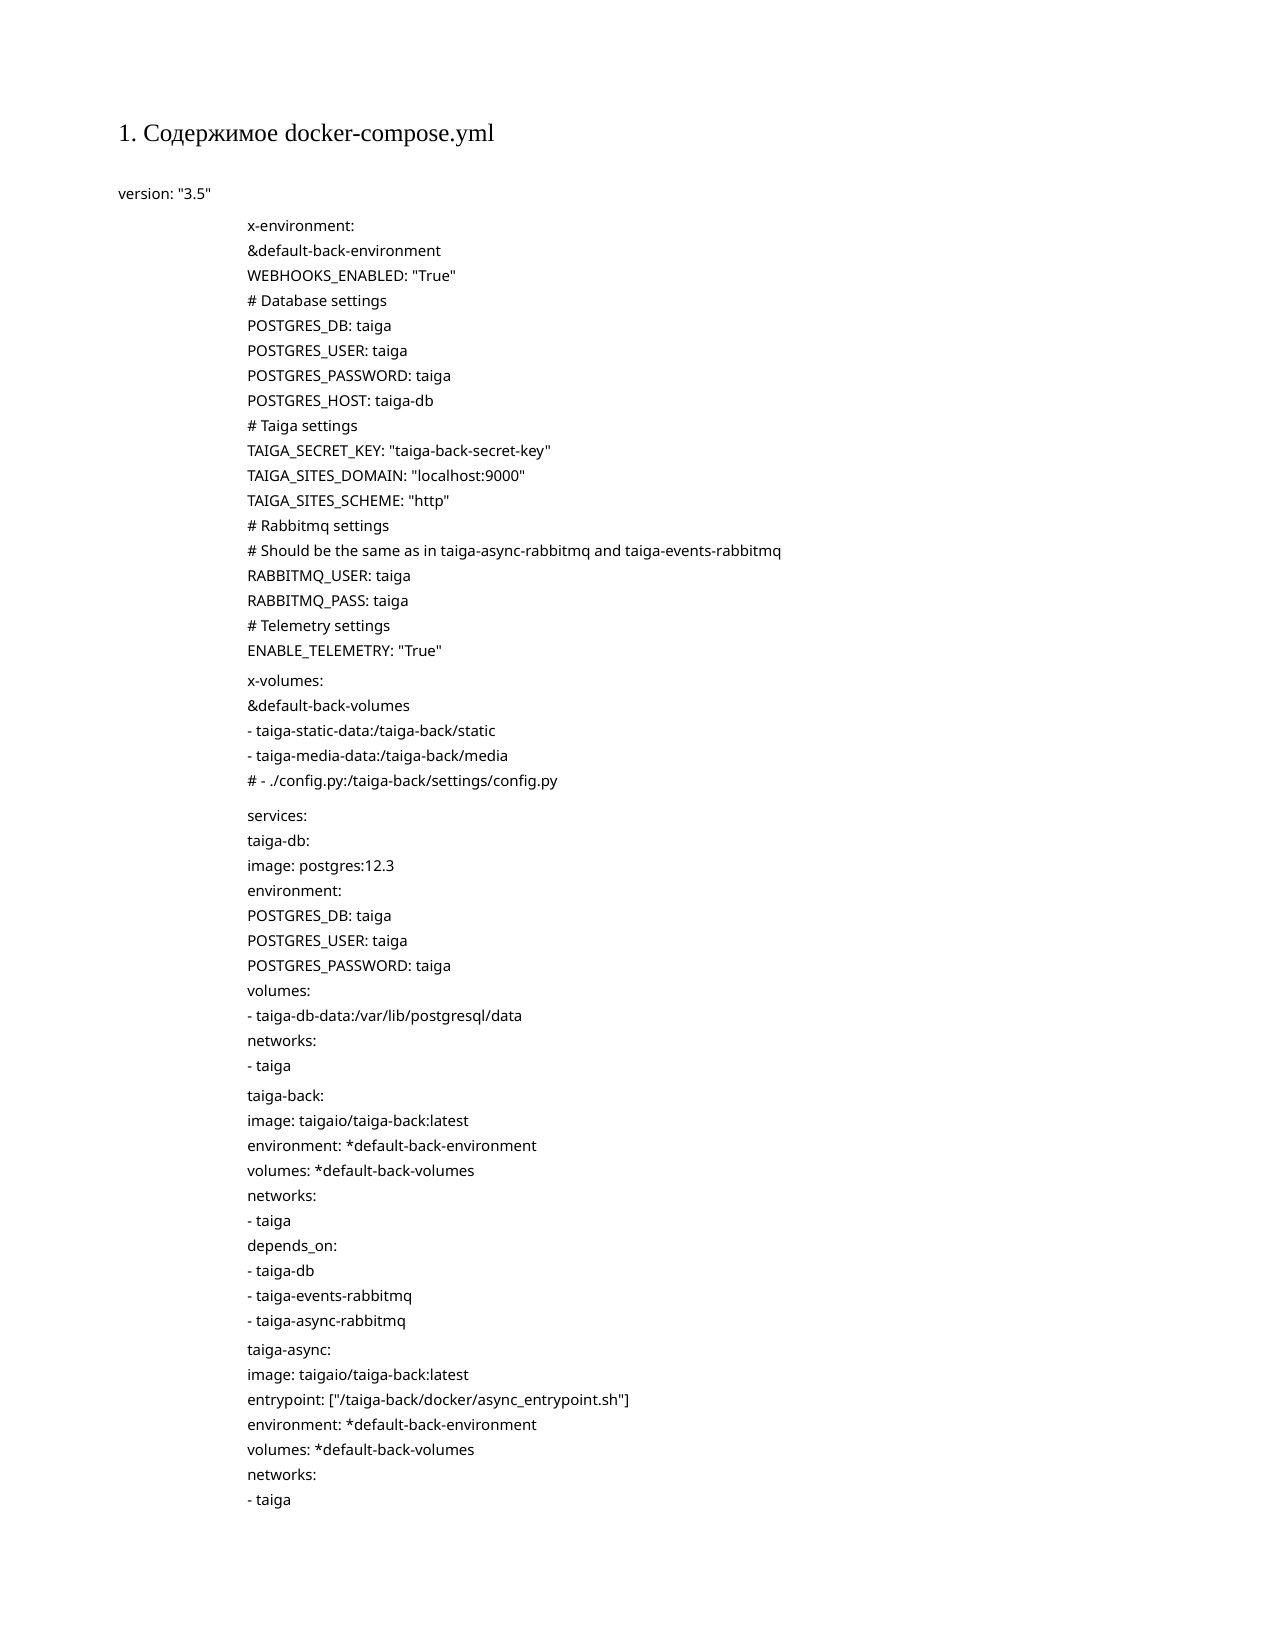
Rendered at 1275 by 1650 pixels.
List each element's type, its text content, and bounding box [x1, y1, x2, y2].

table_cell [118, 1130, 247, 1155]
table_cell POSTGRES_HOST: taiga-db [247, 386, 871, 411]
table_cell [118, 486, 247, 511]
table_cell [118, 901, 247, 926]
table_cell - taiga-async-rabbitmq [247, 1305, 871, 1330]
table_cell [118, 851, 247, 876]
table_cell environment: *default-back-environment [247, 1410, 871, 1435]
table_cell [118, 1255, 247, 1280]
table_cell [118, 311, 247, 336]
table_cell [247, 796, 871, 801]
table_cell [118, 1001, 247, 1026]
table_cell [118, 361, 247, 386]
table_cell x-volumes: [247, 666, 871, 691]
table_cell TAIGA_SITES_DOMAIN: "localhost:9000" [247, 461, 871, 486]
table_cell taiga-back: [247, 1080, 871, 1105]
table_cell environment: [247, 876, 871, 901]
table_cell &default-back-volumes [247, 691, 871, 716]
text 1. Содержимое docker-compose.yml [118, 118, 1157, 147]
table_cell [118, 436, 247, 461]
table_cell networks: [247, 1026, 871, 1051]
table_cell TAIGA_SITES_SCHEME: "http" [247, 486, 871, 511]
table_cell [118, 1460, 247, 1485]
table_cell [118, 1205, 247, 1230]
table_cell [118, 1180, 247, 1205]
table_cell x-environment: [247, 211, 871, 236]
table_cell [118, 791, 247, 796]
table_cell services: [247, 801, 871, 826]
table_cell [118, 1105, 247, 1130]
table_cell [118, 801, 247, 826]
table_cell - taiga-db [247, 1255, 871, 1280]
table_cell POSTGRES_DB: taiga [247, 901, 871, 926]
table_cell [118, 611, 247, 636]
table_cell [118, 236, 247, 261]
table_cell [118, 1410, 247, 1435]
table_cell POSTGRES_USER: taiga [247, 926, 871, 951]
table_cell [118, 536, 247, 561]
table_cell POSTGRES_PASSWORD: taiga [247, 361, 871, 386]
table_cell [118, 1485, 247, 1510]
table_cell [118, 1155, 247, 1180]
table_cell volumes: *default-back-volumes [247, 1155, 871, 1180]
table_cell [118, 461, 247, 486]
table_cell &default-back-environment [247, 236, 871, 261]
table_cell - taiga-events-rabbitmq [247, 1280, 871, 1305]
table_cell # Database settings [247, 286, 871, 311]
table_cell [118, 691, 247, 716]
table_cell [118, 1330, 247, 1335]
table_cell RABBITMQ_PASS: taiga [247, 586, 871, 611]
table_cell # - ./config.py:/taiga-back/settings/config.py [247, 766, 871, 791]
table_cell [118, 261, 247, 286]
table_cell [118, 1305, 247, 1330]
table_cell [118, 926, 247, 951]
table_cell volumes: *default-back-volumes [247, 1435, 871, 1460]
table_cell RABBITMQ_USER: taiga [247, 561, 871, 586]
table_cell [118, 716, 247, 741]
table_cell # Should be the same as in taiga-async-rabbitmq and taiga-events-rabbitmq [247, 536, 871, 561]
table_cell [247, 206, 871, 211]
table_cell [118, 796, 247, 801]
table_cell [118, 876, 247, 901]
table_cell [118, 1335, 247, 1360]
table_cell [118, 206, 247, 211]
table_cell - taiga-db-data:/var/lib/postgresql/data [247, 1001, 871, 1026]
table_cell [247, 791, 871, 796]
table_cell [118, 1026, 247, 1051]
table_cell [118, 1230, 247, 1255]
table_cell [118, 951, 247, 976]
table_cell [118, 1280, 247, 1305]
table_cell taiga-async: [247, 1335, 871, 1360]
table_cell taiga-db: [247, 826, 871, 851]
table_cell image: taigaio/taiga-back:latest [247, 1105, 871, 1130]
table_header [247, 176, 871, 206]
table_cell - taiga-static-data:/taiga-back/static [247, 716, 871, 741]
table_cell [118, 661, 247, 666]
table_cell image: taigaio/taiga-back:latest [247, 1360, 871, 1385]
table_cell WEBHOOKS_ENABLED: "True" [247, 261, 871, 286]
table_cell [247, 1076, 871, 1080]
table_cell [118, 1080, 247, 1105]
table_cell POSTGRES_USER: taiga [247, 336, 871, 361]
table_cell [118, 511, 247, 536]
table_cell [118, 976, 247, 1001]
table_cell POSTGRES_PASSWORD: taiga [247, 951, 871, 976]
table_cell [118, 826, 247, 851]
table_cell networks: [247, 1180, 871, 1205]
table_cell [118, 636, 247, 661]
table_cell # Telemetry settings [247, 611, 871, 636]
table_cell [118, 666, 247, 691]
table_cell - taiga-media-data:/taiga-back/media [247, 741, 871, 766]
table_cell networks: [247, 1460, 871, 1485]
table_cell [118, 561, 247, 586]
table_cell - taiga [247, 1051, 871, 1076]
table_cell [118, 1076, 247, 1080]
table_cell [118, 1051, 247, 1076]
table_cell [118, 1360, 247, 1385]
table_cell - taiga [247, 1205, 871, 1230]
table_cell # Taiga settings [247, 411, 871, 436]
table_cell [118, 211, 247, 236]
table_cell [118, 586, 247, 611]
table_cell entrypoint: ["/taiga-back/docker/async_entrypoint.sh"] [247, 1385, 871, 1410]
table_cell [118, 1385, 247, 1410]
table_cell image: postgres:12.3 [247, 851, 871, 876]
table_cell [118, 411, 247, 436]
table_cell [118, 766, 247, 791]
table_cell ENABLE_TELEMETRY: "True" [247, 636, 871, 661]
table_cell [118, 741, 247, 766]
table_header version: "3.5" [118, 176, 247, 206]
table_cell TAIGA_SECRET_KEY: "taiga-back-secret-key" [247, 436, 871, 461]
table_cell [118, 1435, 247, 1460]
table_cell - taiga [247, 1485, 871, 1510]
table_cell [247, 1330, 871, 1335]
table_cell [118, 286, 247, 311]
table_cell [118, 336, 247, 361]
table_cell depends_on: [247, 1230, 871, 1255]
table_cell [247, 661, 871, 666]
table_cell POSTGRES_DB: taiga [247, 311, 871, 336]
table_cell environment: *default-back-environment [247, 1130, 871, 1155]
table_cell volumes: [247, 976, 871, 1001]
table_cell # Rabbitmq settings [247, 511, 871, 536]
table_cell [118, 386, 247, 411]
